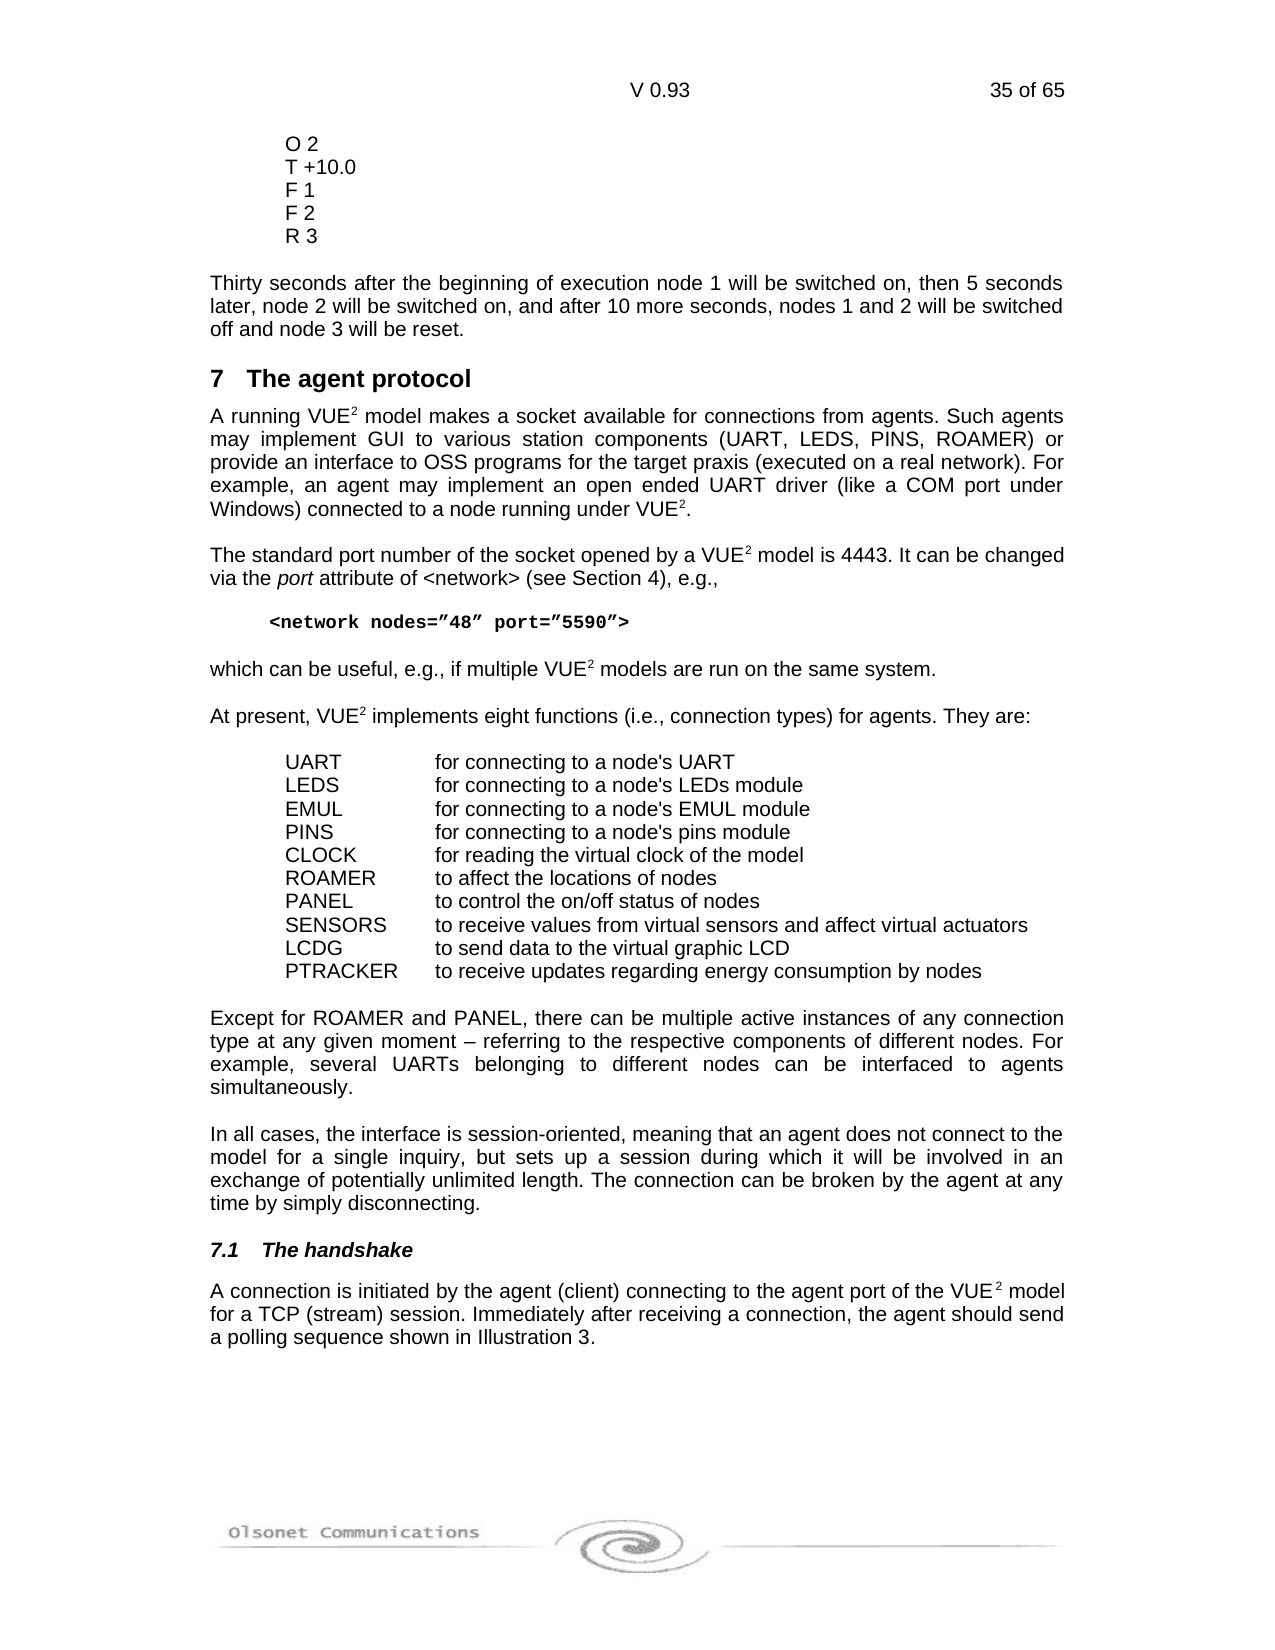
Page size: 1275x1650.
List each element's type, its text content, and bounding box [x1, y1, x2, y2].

text CLOCK for reading the virtual clock of the model [285, 843, 1065, 867]
text which can be useful, e.g., if multiple VUE2 models are run on the same system. [210, 658, 1065, 681]
text F 2 [210, 202, 1065, 225]
text LEDS for connecting to a node's LEDs module [285, 774, 1065, 797]
text UART for connecting to a node's UART [285, 751, 1065, 774]
text ROAMER to affect the locations of nodes [285, 867, 1065, 890]
subtitle The agent protocol [210, 364, 1065, 392]
text LCDG to send data to the virtual graphic LCD [285, 936, 1065, 960]
text A running VUE2 model makes a socket available for connections from agents. Such agents may implement GUI to various station components (UART, LEDS, PINS, ROAMER) or provide an interface to OSS programs for the target praxis (executed on a real network). For example, an agent may implement an open ended UART driver (like a COM port under Windows) connected to a node running under VUE2. [210, 404, 1065, 520]
picture [210, 1504, 1065, 1596]
text <network nodes=”48” port=”5590”> [269, 613, 1065, 634]
text PINS for connecting to a node's pins module [285, 820, 1065, 843]
text A connection is initiated by the agent (client) connecting to the agent port of the VUE2 model for a TCP (stream) session. Immediately after receiving a connection, the agent should send a polling sequence shown in Illustration 3. [210, 1279, 1065, 1349]
text Thirty seconds after the beginning of execution node 1 will be switched on, then 5 seconds later, node 2 will be switched on, and after 10 more seconds, nodes 1 and 2 will be switched off and node 3 will be reset. [210, 272, 1065, 341]
text EMUL for connecting to a node's EMUL module [285, 797, 1065, 820]
text O 2 [210, 132, 1065, 155]
text Except for ROAMER and PANEL, there can be multiple active instances of any connection type at any given moment – referring to the respective components of different nodes. For example, several UARTs belonging to different nodes can be interfaced to agents simultaneously. [210, 1006, 1065, 1099]
text R 3 [210, 225, 1065, 248]
text PTRACKER to receive updates regarding energy consumption by nodes [285, 960, 1065, 983]
text The standard port number of the socket opened by a VUE2 model is 4443. It can be changed via the port attribute of <network> (see Section 4), e.g., [210, 543, 1065, 590]
subtitle The handshake [210, 1238, 1065, 1262]
text SENSORS to receive values from virtual sensors and affect virtual actuators [285, 913, 1065, 936]
text T +10.0 [210, 155, 1065, 179]
text At present, VUE2 implements eight functions (i.e., connection types) for agents. They are: [210, 704, 1065, 727]
text F 1 [210, 179, 1065, 202]
text PANEL to control the on/off status of nodes [285, 890, 1065, 913]
text In all cases, the interface is session-oriented, meaning that an agent does not connect to the model for a single inquiry, but sets up a session during which it will be involved in an exchange of potentially unlimited length. The connection can be broken by the agent at any time by simply disconnecting. [210, 1122, 1065, 1215]
